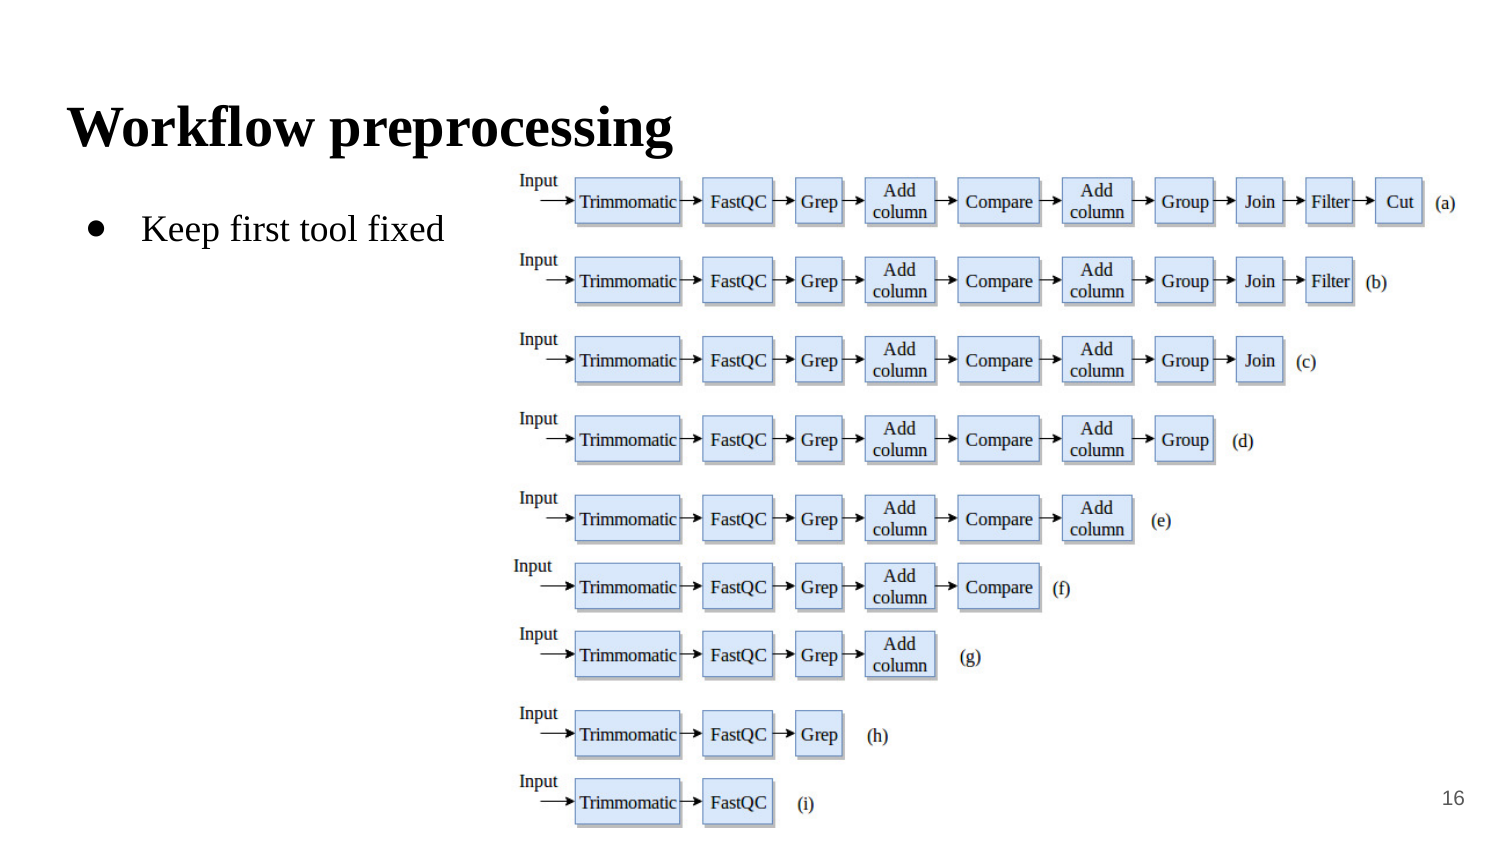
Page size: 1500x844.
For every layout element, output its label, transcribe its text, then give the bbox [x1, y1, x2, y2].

list Keep first tool fixed [51, 189, 511, 750]
picture [511, 166, 1469, 828]
slide_number [1389, 764, 1480, 830]
title Workflow preprocessing [51, 72, 1449, 167]
